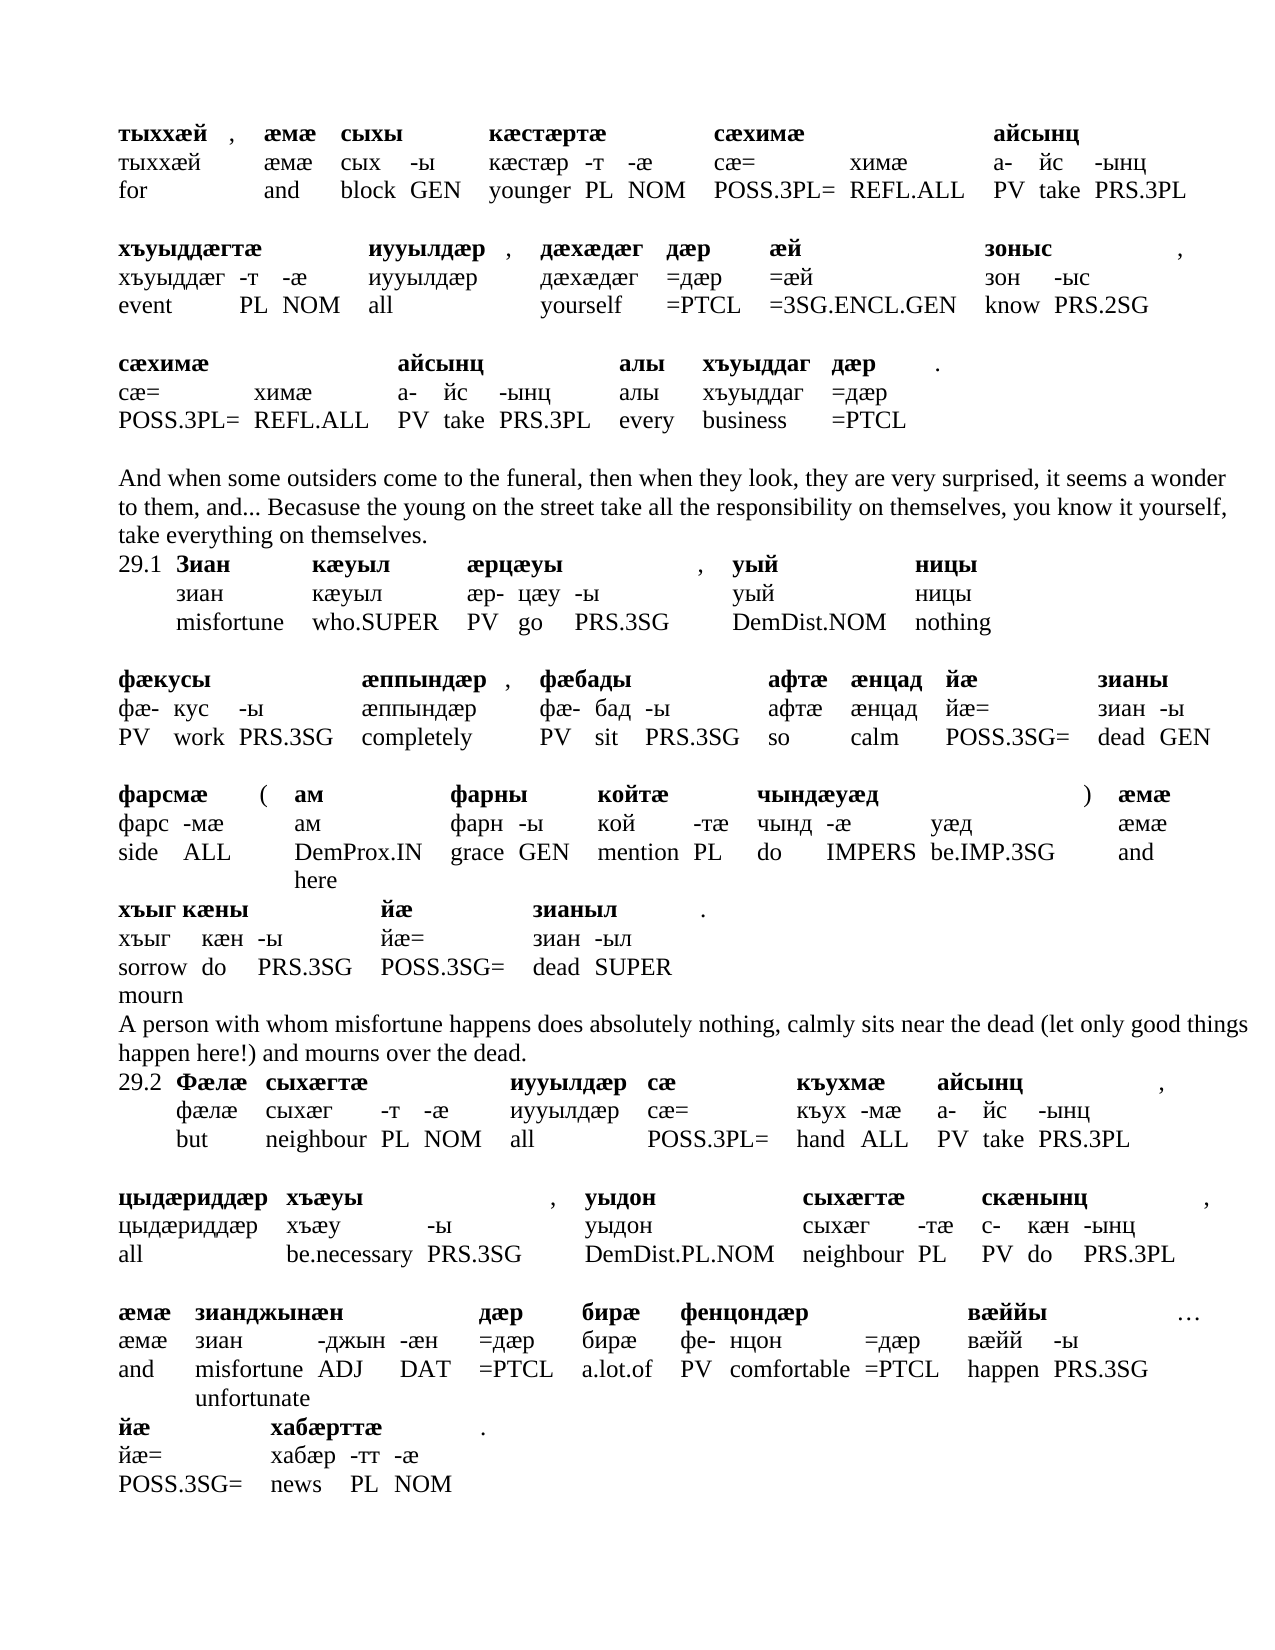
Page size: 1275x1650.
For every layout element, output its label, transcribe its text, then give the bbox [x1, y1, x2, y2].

text and [118, 1354, 167, 1383]
text кæстæр [489, 147, 571, 176]
text , [504, 664, 526, 693]
text NOM [394, 1469, 452, 1498]
text be.IMP.3SG [930, 837, 1055, 866]
text фæ- [539, 693, 581, 722]
text бирæ [582, 1326, 652, 1354]
text сыхы [340, 118, 475, 147]
text йæ= [380, 923, 505, 952]
text хъæу [286, 1211, 413, 1239]
text comfortable [729, 1354, 851, 1383]
text A person with whom misfortune happens does absolutely nothing, calmly sits near the dead (let only good things happen here!) and mourns over the dead. [118, 1009, 1249, 1067]
text happen [967, 1354, 1039, 1383]
text PL [381, 1124, 410, 1153]
text хъыг кæны [118, 894, 367, 923]
text PV [539, 722, 581, 751]
text … [1176, 1297, 1201, 1326]
text all [510, 1124, 619, 1153]
text сæ= [118, 377, 240, 406]
text DemDist.NOM [732, 607, 887, 636]
text зианджынæн [195, 1297, 465, 1326]
text уæд [930, 808, 1055, 837]
text чынд [757, 808, 812, 837]
text dead [1098, 722, 1146, 751]
text REFL.ALL [254, 406, 370, 434]
text PRS.3SG [574, 607, 670, 636]
text а- [993, 147, 1025, 176]
text PRS.3PL [1094, 176, 1187, 204]
text фарсмæ [118, 779, 246, 808]
text and [263, 176, 313, 204]
text PL [693, 837, 729, 866]
text зоныс [984, 233, 1163, 262]
text side [118, 837, 169, 866]
text -мæ [860, 1096, 909, 1124]
text зиан [1098, 693, 1146, 722]
text business [702, 406, 804, 434]
text афтæ [768, 693, 823, 722]
text сæ [647, 1067, 783, 1096]
text and [1118, 837, 1167, 866]
text йæ [945, 664, 1084, 693]
text take [443, 406, 485, 434]
text a.lot.of [582, 1354, 652, 1383]
text с- [981, 1211, 1013, 1239]
text do [757, 837, 812, 866]
text PL [918, 1239, 954, 1268]
text -ы [427, 1211, 522, 1239]
text PRS.2SG [1054, 291, 1149, 319]
text =PTCL [831, 406, 907, 434]
text PRS.3SG [427, 1239, 522, 1268]
text æрцæуы [467, 549, 683, 578]
text зон [984, 262, 1040, 291]
text уый [732, 549, 901, 578]
text къух [796, 1096, 847, 1124]
text æр- [467, 578, 504, 607]
text æмæ [263, 147, 313, 176]
text 29.1 [118, 549, 162, 578]
text йс [443, 377, 485, 406]
text койтæ [597, 779, 743, 808]
text =дæр [831, 377, 907, 406]
text =PTCL [666, 291, 741, 319]
text mourn [118, 981, 367, 1009]
text mention [597, 837, 679, 866]
text афтæ [768, 664, 837, 693]
text айсынц [993, 118, 1201, 147]
text POSS.3PL= [647, 1124, 769, 1153]
text фæ- [118, 693, 159, 722]
text POSS.3SG= [380, 952, 505, 981]
text хабæрттæ [270, 1412, 466, 1441]
text -æ [628, 147, 686, 176]
text PV [467, 607, 504, 636]
text айсынц [397, 348, 605, 377]
text -т [381, 1096, 410, 1124]
text misfortune [195, 1354, 303, 1383]
text grace [450, 837, 504, 866]
text all [118, 1239, 258, 1268]
text -т [584, 147, 614, 176]
text фенцондæр [680, 1297, 953, 1326]
text =æй [769, 262, 957, 291]
text PRS.3SG [238, 722, 334, 751]
text =PTCL [479, 1354, 554, 1383]
text сæхимæ [118, 348, 384, 377]
text block [340, 176, 396, 204]
text -ынц [1083, 1211, 1176, 1239]
text зиан [195, 1326, 303, 1354]
text кой [597, 808, 679, 837]
text -ы [1159, 693, 1211, 722]
text , [697, 549, 718, 578]
text misfortune [176, 607, 284, 636]
text сыхæгтæ [265, 1067, 496, 1096]
text ам [294, 808, 423, 837]
text know [984, 291, 1040, 319]
text neighbour [802, 1239, 904, 1268]
text æппындæр [361, 693, 477, 722]
text POSS.3PL= [714, 176, 836, 204]
text IMPERS [826, 837, 917, 866]
text нцон [729, 1326, 851, 1354]
text -ыл [594, 923, 672, 952]
text цыдæриддæр [118, 1211, 258, 1239]
text do [1027, 1239, 1069, 1268]
text ALL [183, 837, 232, 866]
text вæййы [967, 1297, 1162, 1326]
text POSS.3SG= [945, 722, 1070, 751]
text йæ [118, 1412, 257, 1441]
text PRS.3PL [499, 406, 591, 434]
text сæ= [714, 147, 836, 176]
text . [480, 1412, 501, 1441]
text =3SG.ENCL.GEN [769, 291, 957, 319]
text иууылдæр [368, 233, 492, 262]
text , [1203, 1182, 1224, 1211]
text GEN [1159, 722, 1211, 751]
text -тт [350, 1441, 380, 1469]
text PRS.3SG [257, 952, 353, 981]
text айсынц [937, 1067, 1144, 1096]
text æнцад [850, 693, 918, 722]
text хъуыддаг [702, 348, 818, 377]
text -æ [282, 262, 341, 291]
text SUPER [594, 952, 672, 981]
text йс [983, 1096, 1024, 1124]
text дæр [831, 348, 921, 377]
text And when some outsiders come to the funeral, then when they look, they are very surprised, it seems a wonder to them, and... Becasuse the young on the street take all the responsibility on themselves, you know it yourself, take everything on themselves. [118, 463, 1249, 549]
text Зиан [176, 549, 298, 578]
text PRS.3PL [1083, 1239, 1176, 1268]
text PV [680, 1354, 716, 1383]
text зиан [176, 578, 284, 607]
text хъуыддаг [702, 377, 804, 406]
text PRS.3PL [1038, 1124, 1131, 1153]
text -æ [826, 808, 917, 837]
text PRS.3SG [1053, 1354, 1148, 1383]
text сæ= [647, 1096, 769, 1124]
text PV [397, 406, 429, 434]
text -ынц [499, 377, 591, 406]
text do [201, 952, 244, 981]
text yourself [540, 291, 638, 319]
text æмæ [1118, 779, 1181, 808]
text work [173, 722, 225, 751]
text ALL [860, 1124, 909, 1153]
text so [768, 722, 823, 751]
text сыхæгтæ [802, 1182, 968, 1211]
text хъæуы [286, 1182, 536, 1211]
text sorrow [118, 952, 188, 981]
text зианы [1098, 664, 1224, 693]
text 29.2 [118, 1067, 162, 1096]
text POSS.3PL= [118, 406, 240, 434]
text фарс [118, 808, 169, 837]
text кæстæртæ [489, 118, 700, 147]
text æмæ [118, 1326, 167, 1354]
text here [294, 866, 436, 894]
text фæлæ [176, 1096, 238, 1124]
text -тæ [693, 808, 729, 837]
text æппындæр [361, 664, 491, 693]
text be.necessary [286, 1239, 413, 1268]
text зиан [533, 923, 581, 952]
text йæ= [118, 1441, 243, 1469]
text -ы [645, 693, 740, 722]
text -ы [574, 578, 670, 607]
text NOM [424, 1124, 482, 1153]
text бирæ [582, 1297, 666, 1326]
text йæ= [945, 693, 1070, 722]
text дæхæдæг [540, 233, 652, 262]
text тыххæй [118, 147, 201, 176]
text -ыс [1054, 262, 1149, 291]
text хъуыддæгтæ [118, 233, 354, 262]
text hand [796, 1124, 847, 1153]
text GEN [410, 176, 461, 204]
text -æ [394, 1441, 452, 1469]
text хабæр [270, 1441, 336, 1469]
text -ы [257, 923, 353, 952]
text ницы [915, 578, 991, 607]
text -ы [518, 808, 570, 837]
text æмæ [1118, 808, 1167, 837]
text вæйй [967, 1326, 1039, 1354]
text , [1158, 1067, 1179, 1096]
text , [229, 118, 250, 147]
text dead [533, 952, 581, 981]
text хъуыддæг [118, 262, 225, 291]
text къухмæ [796, 1067, 923, 1096]
text дæр [666, 233, 755, 262]
text сых [340, 147, 396, 176]
text news [270, 1469, 336, 1498]
text GEN [518, 837, 570, 866]
text nothing [915, 607, 991, 636]
text алы [619, 377, 674, 406]
text иууылдæр [368, 262, 478, 291]
text PL [584, 176, 614, 204]
text event [118, 291, 225, 319]
text -ы [1053, 1326, 1148, 1354]
text скæнынц [981, 1182, 1189, 1211]
text NOM [628, 176, 686, 204]
text PRS.3SG [645, 722, 740, 751]
text кæуыл [312, 549, 453, 578]
text хъыг [118, 923, 188, 952]
text all [368, 291, 478, 319]
text PV [981, 1239, 1013, 1268]
text йæ [380, 894, 519, 923]
text уыдон [584, 1182, 789, 1211]
text ницы [915, 549, 1005, 578]
text æмæ [118, 1297, 181, 1326]
text PL [239, 291, 268, 319]
text цæу [518, 578, 561, 607]
text ам [294, 779, 436, 808]
text take [1039, 176, 1081, 204]
text completely [361, 722, 477, 751]
text NOM [282, 291, 341, 319]
text DemProx.IN [294, 837, 423, 866]
text go [518, 607, 561, 636]
text -т [239, 262, 268, 291]
text neighbour [265, 1124, 367, 1153]
text unfortunate [195, 1383, 465, 1412]
text -ы [410, 147, 461, 176]
text уый [732, 578, 887, 607]
text who.SUPER [312, 607, 439, 636]
text ADJ [317, 1354, 386, 1383]
text сыхæг [802, 1211, 904, 1239]
text . [934, 348, 955, 377]
text -тæ [918, 1211, 954, 1239]
text химæ [254, 377, 370, 406]
text сæхимæ [714, 118, 979, 147]
text , [1177, 233, 1198, 262]
text -æн [399, 1326, 451, 1354]
text фæкусы [118, 664, 348, 693]
text =дæр [666, 262, 741, 291]
text цыдæриддæр [118, 1182, 272, 1211]
text PV [993, 176, 1025, 204]
text а- [937, 1096, 969, 1124]
text -ы [238, 693, 334, 722]
text æй [769, 233, 971, 262]
text , [505, 233, 526, 262]
text PL [350, 1469, 380, 1498]
text younger [489, 176, 571, 204]
text ( [259, 779, 280, 808]
text -джын [317, 1326, 386, 1354]
text æмæ [263, 118, 327, 147]
text дæр [479, 1297, 568, 1326]
text calm [850, 722, 918, 751]
text фарн [450, 808, 504, 837]
text уыдон [584, 1211, 775, 1239]
text фе- [680, 1326, 716, 1354]
text every [619, 406, 674, 434]
text Фæлæ [176, 1067, 252, 1096]
text =PTCL [864, 1354, 939, 1383]
text , [550, 1182, 571, 1211]
text дæхæдæг [540, 262, 638, 291]
text æнцад [850, 664, 932, 693]
text PV [118, 722, 159, 751]
text иууылдæр [510, 1096, 619, 1124]
text ) [1083, 779, 1104, 808]
text кæуыл [312, 578, 439, 607]
text POSS.3SG= [118, 1469, 243, 1498]
text химæ [849, 147, 965, 176]
text иууылдæр [510, 1067, 633, 1096]
text take [983, 1124, 1024, 1153]
text sit [594, 722, 631, 751]
text DAT [399, 1354, 451, 1383]
text чындæуæд [757, 779, 1069, 808]
text REFL.ALL [849, 176, 965, 204]
text фæбады [539, 664, 754, 693]
text PV [937, 1124, 969, 1153]
text . [700, 894, 721, 923]
text кæн [201, 923, 244, 952]
text фарны [450, 779, 583, 808]
text а- [397, 377, 429, 406]
text йс [1039, 147, 1081, 176]
text бад [594, 693, 631, 722]
text -мæ [183, 808, 232, 837]
text кæн [1027, 1211, 1069, 1239]
text -æ [424, 1096, 482, 1124]
text тыххæй [118, 118, 215, 147]
text DemDist.PL.NOM [584, 1239, 775, 1268]
text -ынц [1038, 1096, 1131, 1124]
text кус [173, 693, 225, 722]
text алы [619, 348, 688, 377]
text зианыл [533, 894, 686, 923]
text for [118, 176, 201, 204]
text сыхæг [265, 1096, 367, 1124]
text but [176, 1124, 238, 1153]
text =дæр [479, 1326, 554, 1354]
text -ынц [1094, 147, 1187, 176]
text =дæр [864, 1326, 939, 1354]
